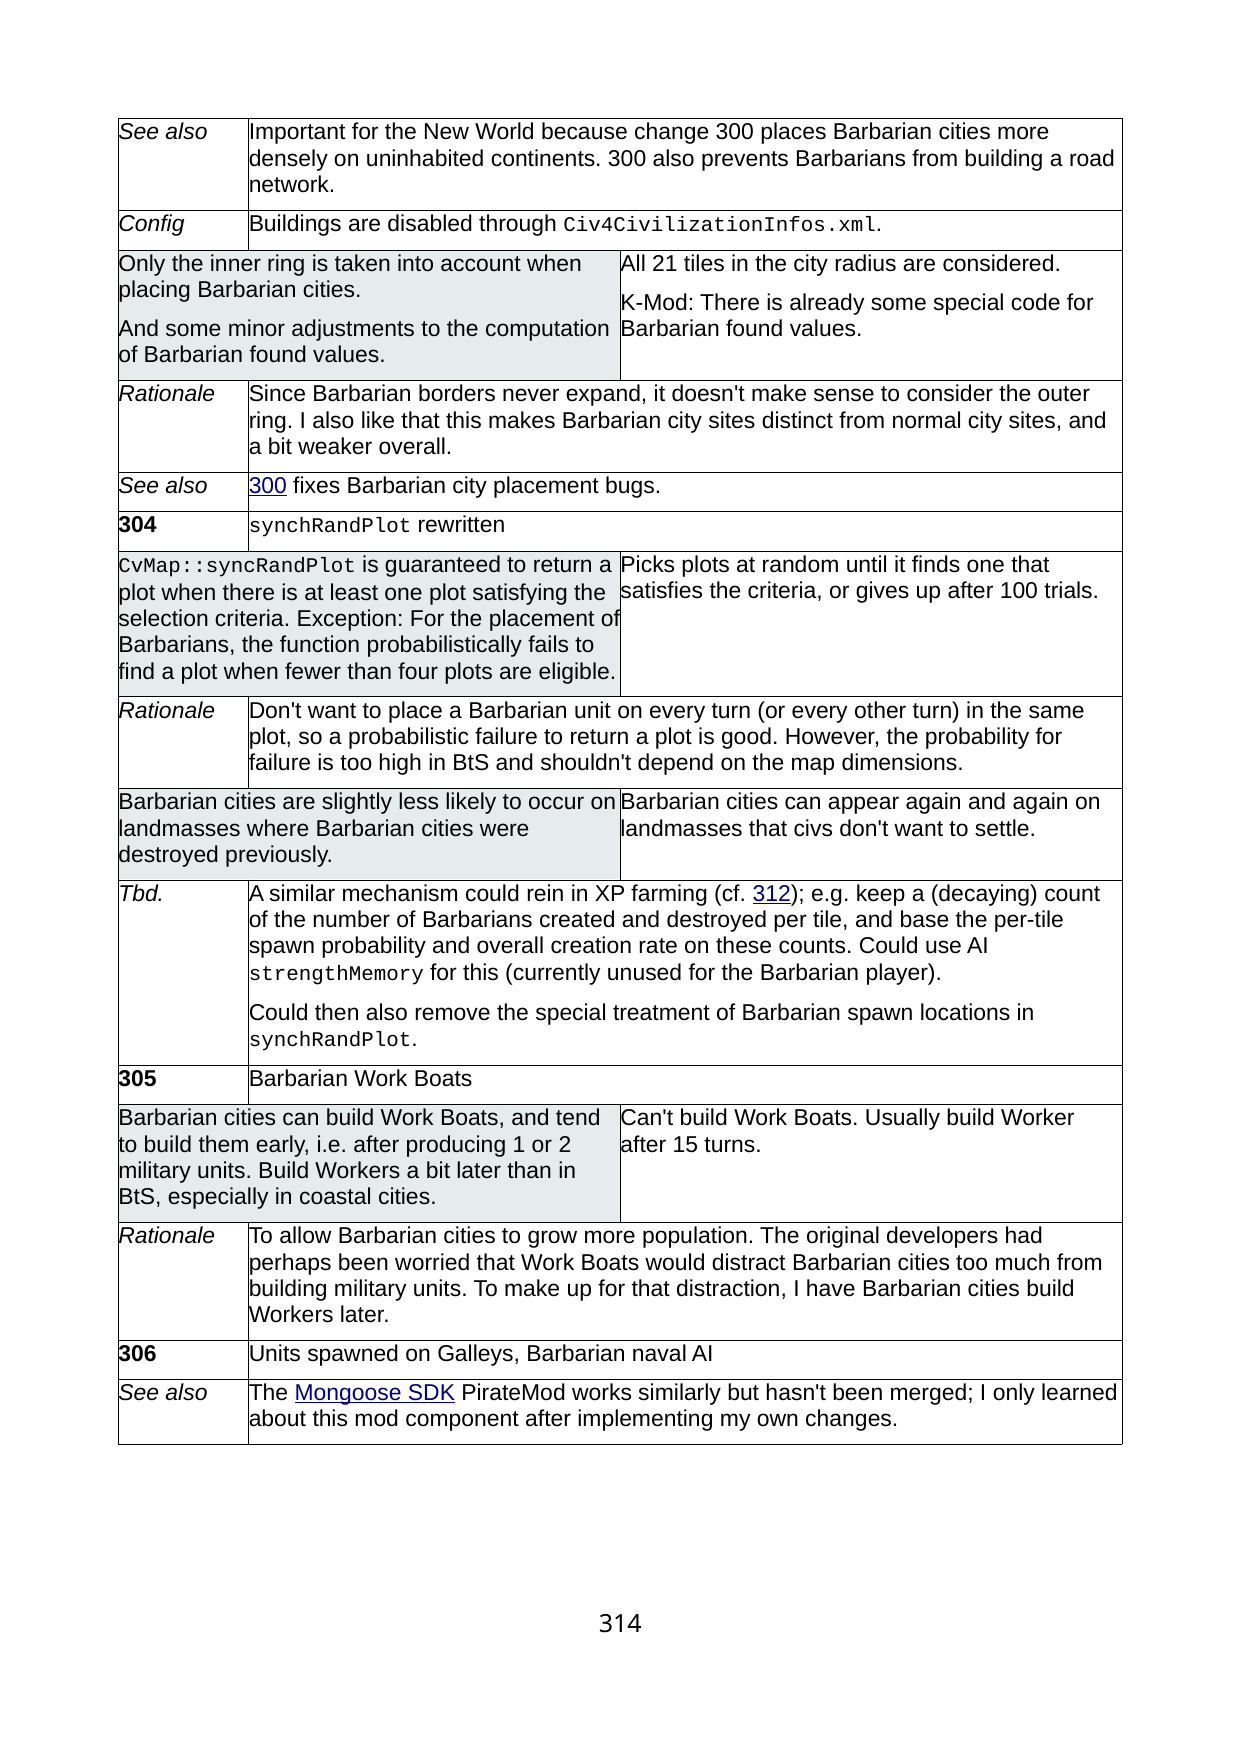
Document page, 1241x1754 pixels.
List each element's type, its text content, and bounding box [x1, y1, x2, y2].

table_cell All 21 tiles in the city radius are considered. K-Mod: There is already some special code for Barbarian found values. [621, 251, 1122, 380]
table_cell Barbarian cities can build Work Boats, and tend to build them early, i.e. after producing 1 or 2 military units. Build Workers a bit later than in BtS, especially in coastal cities. [119, 1105, 620, 1222]
table_cell Units spawned on Galleys, Barbarian naval AI [249, 1341, 1122, 1379]
table_cell A similar mechanism could rein in XP farming (cf. 312); e.g. keep a (decaying) count of the number of Barbarians created and destroyed per tile, and base the per-tile spawn probability and overall creation rate on these counts. Could use AI strengthMemory for this (currently unused for the Barbarian player). Could then also remove the special treatment of Barbarian spawn locations in synchRandPlot. [249, 881, 1122, 1065]
table_cell See also [119, 473, 248, 511]
table_cell Barbarian cities are slightly less likely to occur on landmasses where Barbarian cities were destroyed previously. [119, 789, 620, 879]
table_cell See also [119, 1380, 248, 1444]
table_cell Rationale [119, 381, 248, 472]
table_cell Rationale [119, 1223, 248, 1340]
table_cell Config [119, 211, 248, 250]
table_cell Don't want to place a Barbarian unit on every turn (or every other turn) in the same plot, so a probabilistic failure to return a plot is good. However, the probability for failure is too high in BtS and shouldn't depend on the map dimensions. [249, 697, 1122, 788]
table_cell Rationale [119, 697, 248, 788]
table_cell Barbarian Work Boats [249, 1066, 1122, 1104]
table_cell Barbarian cities can appear again and again on landmasses that civs don't want to settle. [621, 789, 1122, 879]
table_cell Only the inner ring is taken into account when placing Barbarian cities. And some minor adjustments to the computation of Barbarian found values. [119, 251, 620, 380]
table_cell To allow Barbarian cities to grow more population. The original developers had perhaps been worried that Work Boats would distract Barbarian cities too much from building military units. To make up for that distraction, I have Barbarian cities build Workers later. [249, 1223, 1122, 1340]
table_cell 305 [119, 1066, 248, 1104]
table_cell Important for the New World because change 300 places Barbarian cities more densely on uninhabited continents. 300 also prevents Barbarians from building a road network. [249, 119, 1122, 210]
table_cell Tbd. [119, 881, 248, 1065]
table_cell 306 [119, 1341, 248, 1379]
table_cell 304 [119, 512, 248, 551]
table_cell 300 fixes Barbarian city placement bugs. [249, 473, 1122, 511]
table_cell CvMap::syncRandPlot is guaranteed to return a plot when there is at least one plot satisfying the selection criteria. Exception: For the placement of Barbarians, the function probabilistically fails to find a plot when fewer than four plots are eligible. [119, 552, 620, 696]
table_cell See also [119, 119, 248, 210]
table_cell Buildings are disabled through Civ4CivilizationInfos.xml. [249, 211, 1122, 250]
table_cell The Mongoose SDK PirateMod works similarly but hasn't been merged; I only learned about this mod component after implementing my own changes. [249, 1380, 1122, 1444]
table_cell Picks plots at random until it finds one that satisfies the criteria, or gives up after 100 trials. [621, 552, 1122, 696]
table_cell Can't build Work Boats. Usually build Worker after 15 turns. [621, 1105, 1122, 1222]
table_cell synchRandPlot rewritten [249, 512, 1122, 551]
table_cell Since Barbarian borders never expand, it doesn't make sense to consider the outer ring. I also like that this makes Barbarian city sites distinct from normal city sites, and a bit weaker overall. [249, 381, 1122, 472]
